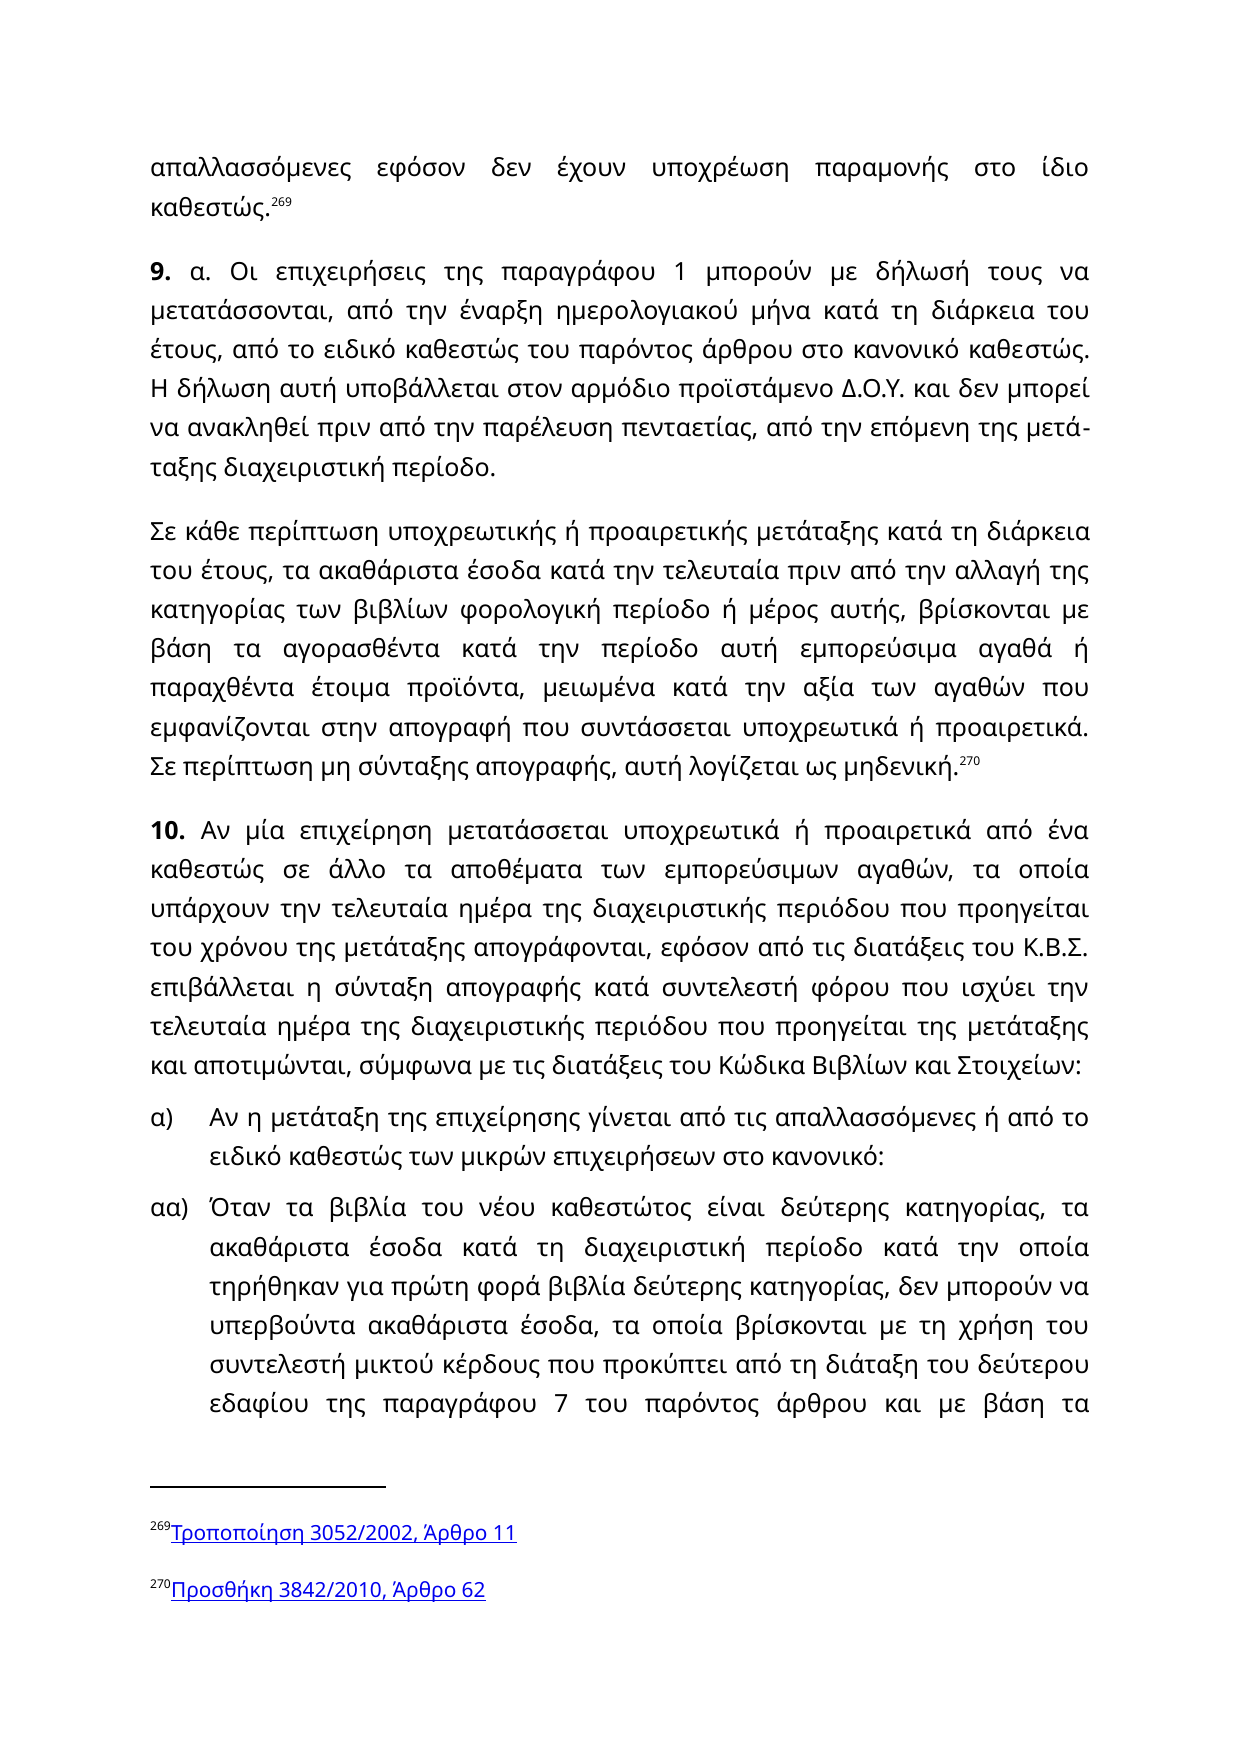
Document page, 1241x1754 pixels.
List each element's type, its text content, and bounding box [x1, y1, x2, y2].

text απαλλασσόμενες εφόσον δεν έχουν υποχρέωση παραμονής στο ίδιο καθεστώς. [150, 150, 1090, 223]
text Σε κάθε περίπτωση υποχρεωτικής ή προαιρετικής με­τάταξης κατά τη διάρκεια του έτους, τα ακαθάριστα έσο­δα κατά την τελευταία πριν από την αλλαγή της κατηγο­ρίας των βιβλίων φορολογική περίοδο ή μέρος αυτής, βρίσκονται με βάση τα αγορασθέντα κατά την περίοδο αυτή εμπορεύσιμα αγαθά ή παραχθέντα έτοιμα προϊό­ντα, μειωμένα κατά την αξία των αγαθών που εμφανίζο­νται στην απογραφή που συντάσσεται υποχρεωτικά ή προαιρετικά. Σε περίπτωση μη σύνταξης απογραφής, αυ­τή λογίζεται ως μηδενική. [150, 513, 1090, 782]
text 9. α. Οι επιχειρήσεις της παραγράφου 1 μπορούν με δήλωσή τους να μετατάσσονται, από την έναρξη ημερο­λογιακού μήνα κατά τη διάρκεια του έτους, από το ειδικό καθεστώς του παρόντος άρθρου στο κανονικό καθε­στώς. Η δήλωση αυτή υποβάλλεται στον αρμόδιο προϊ­στάμενο Δ.Ο.Υ. και δεν μπορεί να ανακληθεί πριν από την παρέλευση πενταετίας, από την επόμενη της μετά­ταξης διαχειριστική περίοδο. [150, 253, 1090, 483]
list α) Αν η μετάταξη της επιχείρησης γίνεται από τις απαλλασσόμενες ή από το ειδικό καθεστώς των μικρών επιχειρήσεων στο κανονικό: [150, 1099, 1090, 1172]
text Προσθήκη 3842/2010, Άρθρο 62 [150, 1576, 1090, 1604]
list αα) Όταν τα βιβλία του νέου καθεστώτος είναι δεύτερης κατηγορίας, τα ακαθάριστα έσοδα κατά τη διαχειριστική περίοδο κατά την οποία τηρήθηκαν για πρώτη φορά βιβλία δεύτερης κατηγορίας, δεν μπορούν να υπερβούντα ακαθάριστα έσοδα, τα οποία βρίσκονται με τη χρήση του συντελεστή μικτού κέρδους που προκύπτει από τη διάταξη του δεύτερου εδαφίου της παραγράφου 7 του παρόντος άρθρου και με βάση τα [150, 1190, 1090, 1420]
text 10. Αν μία επιχείρηση μετατάσσεται υποχρεωτικά ή προαιρετικά από ένα καθεστώς σε άλλο τα αποθέματα των εμπορεύσιμων αγαθών, τα οποία υπάρχουν την τελευταία ημέρα της διαχειριστικής περιόδου που προηγείται του χρόνου της μετάταξης απογράφονται, εφόσον από τις διατάξεις του Κ.Β.Σ. επιβάλλεται η σύνταξη απογραφής κατά συντελεστή φόρου που ισχύει την τελευταία ημέρα της διαχειριστικής περιόδου που προηγείται της μετάταξης και αποτιμώνται, σύμφωνα με τις διατάξεις του Κώδικα Βιβλίων και Στοιχείων: [150, 812, 1090, 1082]
text Τροποποίηση 3052/2002, Άρθρο 11 [150, 1518, 1090, 1546]
